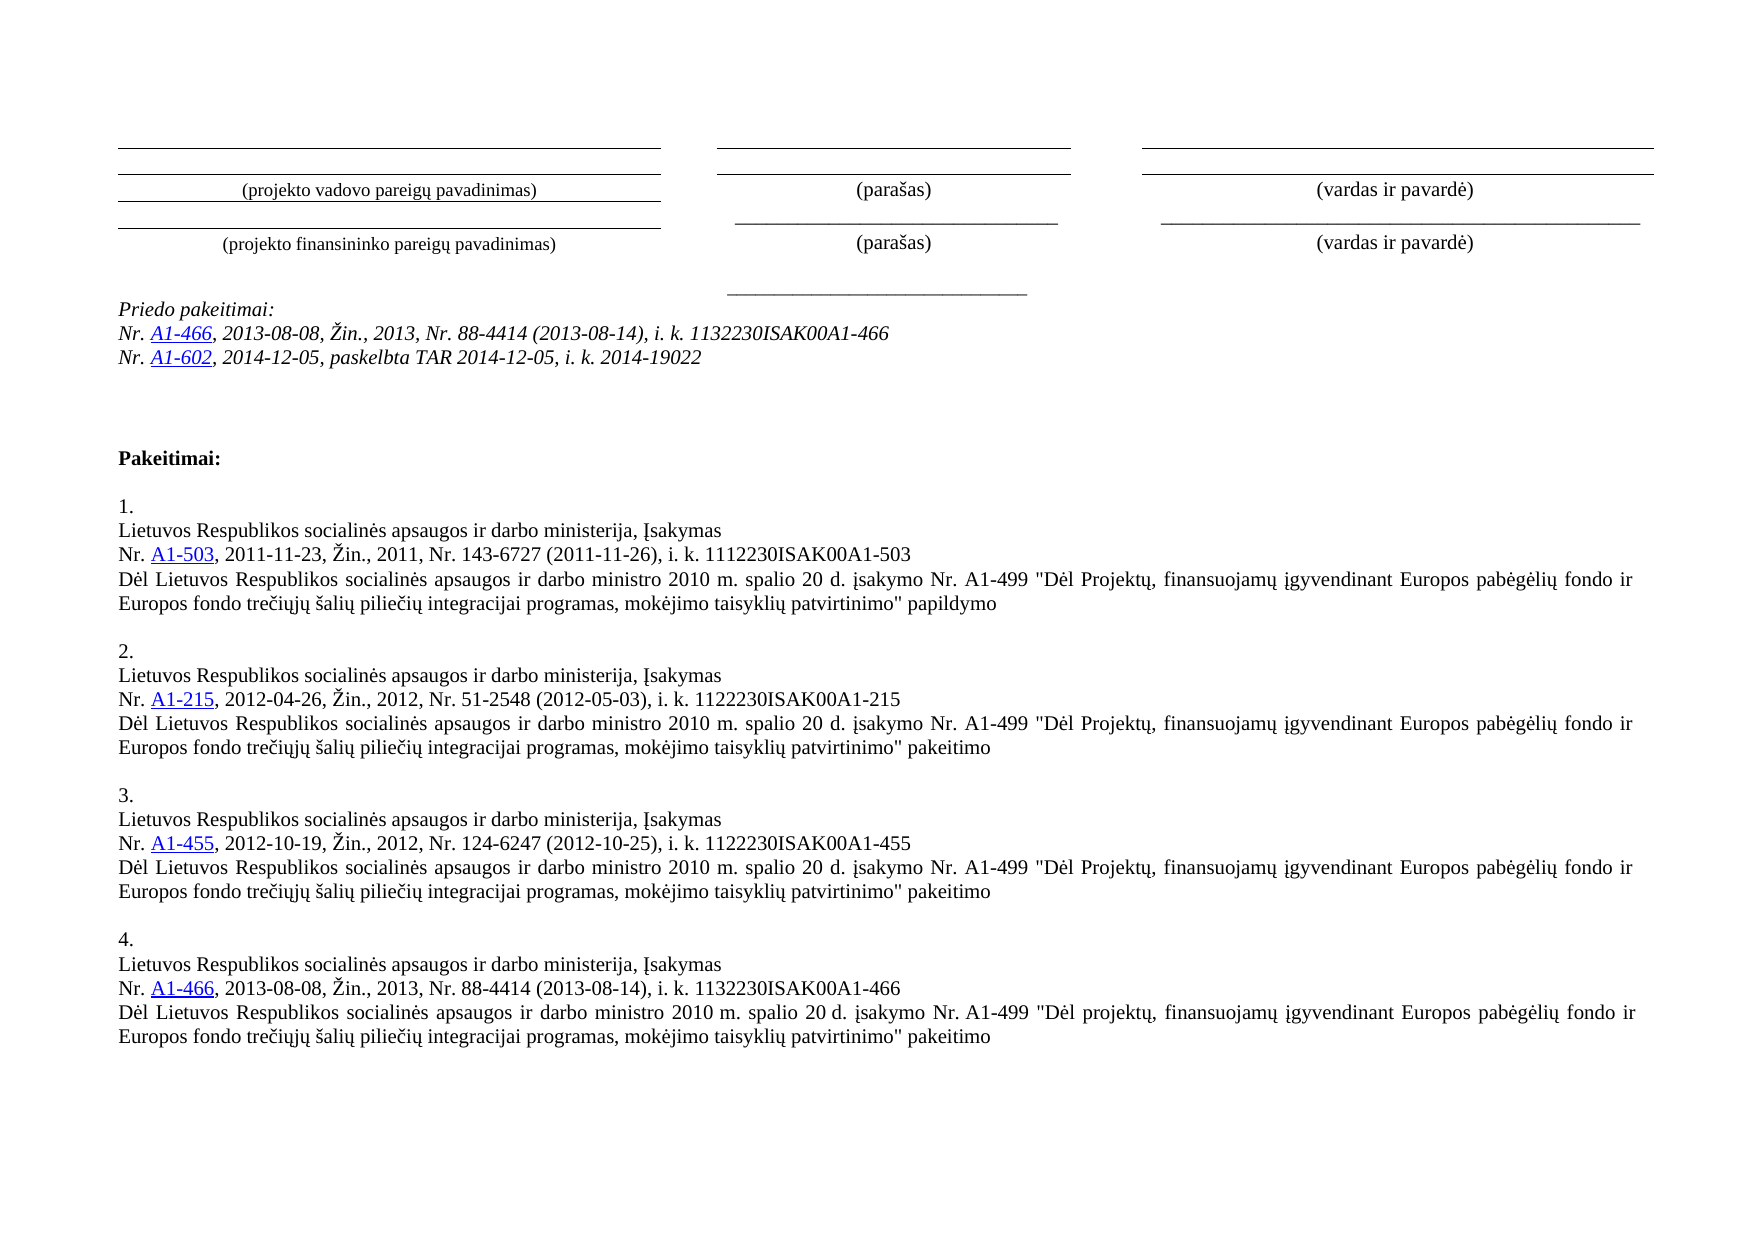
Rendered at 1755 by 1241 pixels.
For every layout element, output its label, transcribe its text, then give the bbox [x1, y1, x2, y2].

table_cell [1071, 148, 1142, 174]
table_cell [118, 202, 661, 227]
table_cell (projekto vadovo pareigų pavadinimas) [118, 175, 661, 201]
table_cell (parašas) [717, 228, 1071, 254]
text Lietuvos Respublikos socialinės apsaugos ir darbo ministerija, Įsakymas [118, 663, 1636, 687]
text ________________________________ [118, 276, 1636, 297]
text Dėl Lietuvos Respublikos socialinės apsaugos ir darbo ministro 2010 m. spalio 20 d. įsakymo Nr. A1-499 "Dėl Projektų, finansuojamų įgyvendinant Europos pabėgėlių fondo ir Europos fondo trečiųjų šalių piliečių integracijai programas, mokėjimo taisyklių patvirtinimo" pakeitimo [118, 855, 1636, 903]
text Nr. A1-466, 2013-08-08, Žin., 2013, Nr. 88-4414 (2013-08-14), i. k. 1132230ISAK00A1-466 [118, 976, 1636, 999]
text Dėl Lietuvos Respublikos socialinės apsaugos ir darbo ministro 2010 m. spalio 20 d. įsakymo Nr. A1-499 "Dėl projektų, finansuojamų įgyvendinant Europos pabėgėlių fondo ir Europos fondo trečiųjų šalių piliečių integracijai programas, mokėjimo taisyklių patvirtinimo" pakeitimo [118, 999, 1636, 1048]
text Nr. A1-455, 2012-10-19, Žin., 2012, Nr. 124-6247 (2012-10-25), i. k. 1122230ISAK00A1-455 [118, 831, 1636, 855]
text Lietuvos Respublikos socialinės apsaugos ir darbo ministerija, Įsakymas [118, 807, 1636, 831]
text 2. [118, 639, 1636, 663]
table_cell (vardas ir pavardė) [1142, 228, 1653, 254]
text 3. [118, 783, 1636, 807]
table_cell [661, 148, 717, 174]
text 4. [118, 927, 1636, 951]
text Nr. A1-503, 2011-11-23, Žin., 2011, Nr. 143-6727 (2011-11-26), i. k. 1112230ISAK00A1-503 [118, 542, 1636, 566]
table_cell _______________________________ [717, 201, 1071, 227]
table_cell [1071, 201, 1142, 227]
table_cell (vardas ir pavardė) [1142, 175, 1653, 201]
text Dėl Lietuvos Respublikos socialinės apsaugos ir darbo ministro 2010 m. spalio 20 d. įsakymo Nr. A1-499 "Dėl Projektų, finansuojamų įgyvendinant Europos pabėgėlių fondo ir Europos fondo trečiųjų šalių piliečių integracijai programas, mokėjimo taisyklių patvirtinimo" pakeitimo [118, 711, 1636, 759]
table_cell (parašas) [717, 175, 1071, 201]
table_cell [1142, 149, 1653, 174]
table_cell [1071, 228, 1142, 254]
table_cell [717, 149, 1071, 174]
table_cell [661, 228, 717, 254]
table_cell (projekto finansininko pareigų pavadinimas) [118, 229, 661, 254]
table_cell [661, 201, 717, 227]
table_cell ______________________________________________ [1142, 201, 1653, 227]
text Nr. A1-602, 2014-12-05, paskelbta TAR 2014-12-05, i. k. 2014-19022 [118, 345, 1636, 369]
text Dėl Lietuvos Respublikos socialinės apsaugos ir darbo ministro 2010 m. spalio 20 d. įsakymo Nr. A1-499 "Dėl Projektų, finansuojamų įgyvendinant Europos pabėgėlių fondo ir Europos fondo trečiųjų šalių piliečių integracijai programas, mokėjimo taisyklių patvirtinimo" papildymo [118, 566, 1636, 614]
text Lietuvos Respublikos socialinės apsaugos ir darbo ministerija, Įsakymas [118, 518, 1636, 542]
table_cell [661, 174, 717, 201]
text Priedo pakeitimai: [118, 297, 1636, 321]
table_cell [1071, 174, 1142, 201]
text Lietuvos Respublikos socialinės apsaugos ir darbo ministerija, Įsakymas [118, 951, 1636, 976]
text Nr. A1-466, 2013-08-08, Žin., 2013, Nr. 88-4414 (2013-08-14), i. k. 1132230ISAK00A1-466 [118, 321, 1636, 345]
text 1. [118, 494, 1636, 518]
text Pakeitimai: [118, 446, 1636, 470]
text Nr. A1-215, 2012-04-26, Žin., 2012, Nr. 51-2548 (2012-05-03), i. k. 1122230ISAK00A1-215 [118, 687, 1636, 711]
table_cell [118, 149, 661, 174]
